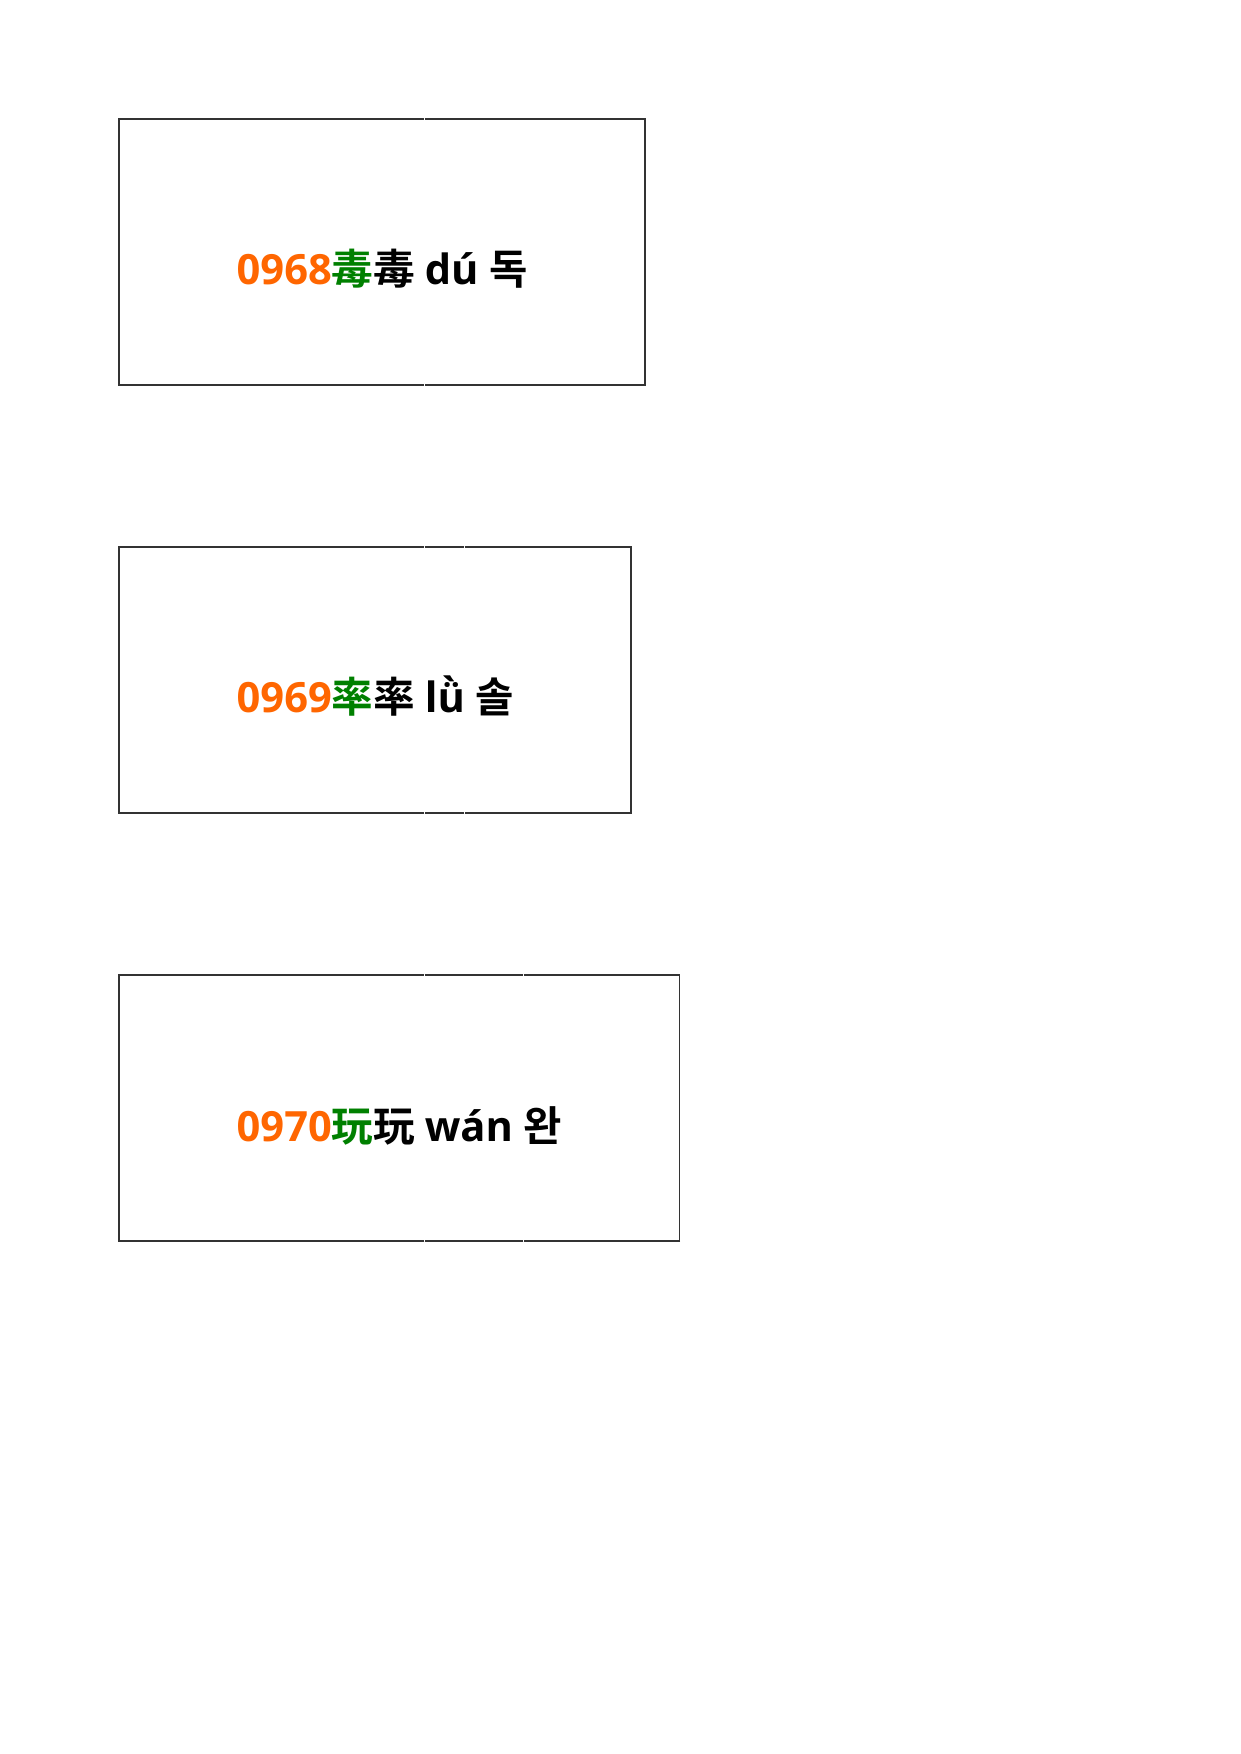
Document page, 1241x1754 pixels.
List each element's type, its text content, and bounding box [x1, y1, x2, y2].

text [646, 118, 1122, 386]
text 0969率率 lǜ 솔 [120, 547, 630, 813]
text [632, 546, 1122, 814]
text 0968毒毒 dú 독 [120, 119, 644, 385]
text 0970玩玩 wán 완 [120, 975, 679, 1241]
text [680, 974, 1122, 1242]
